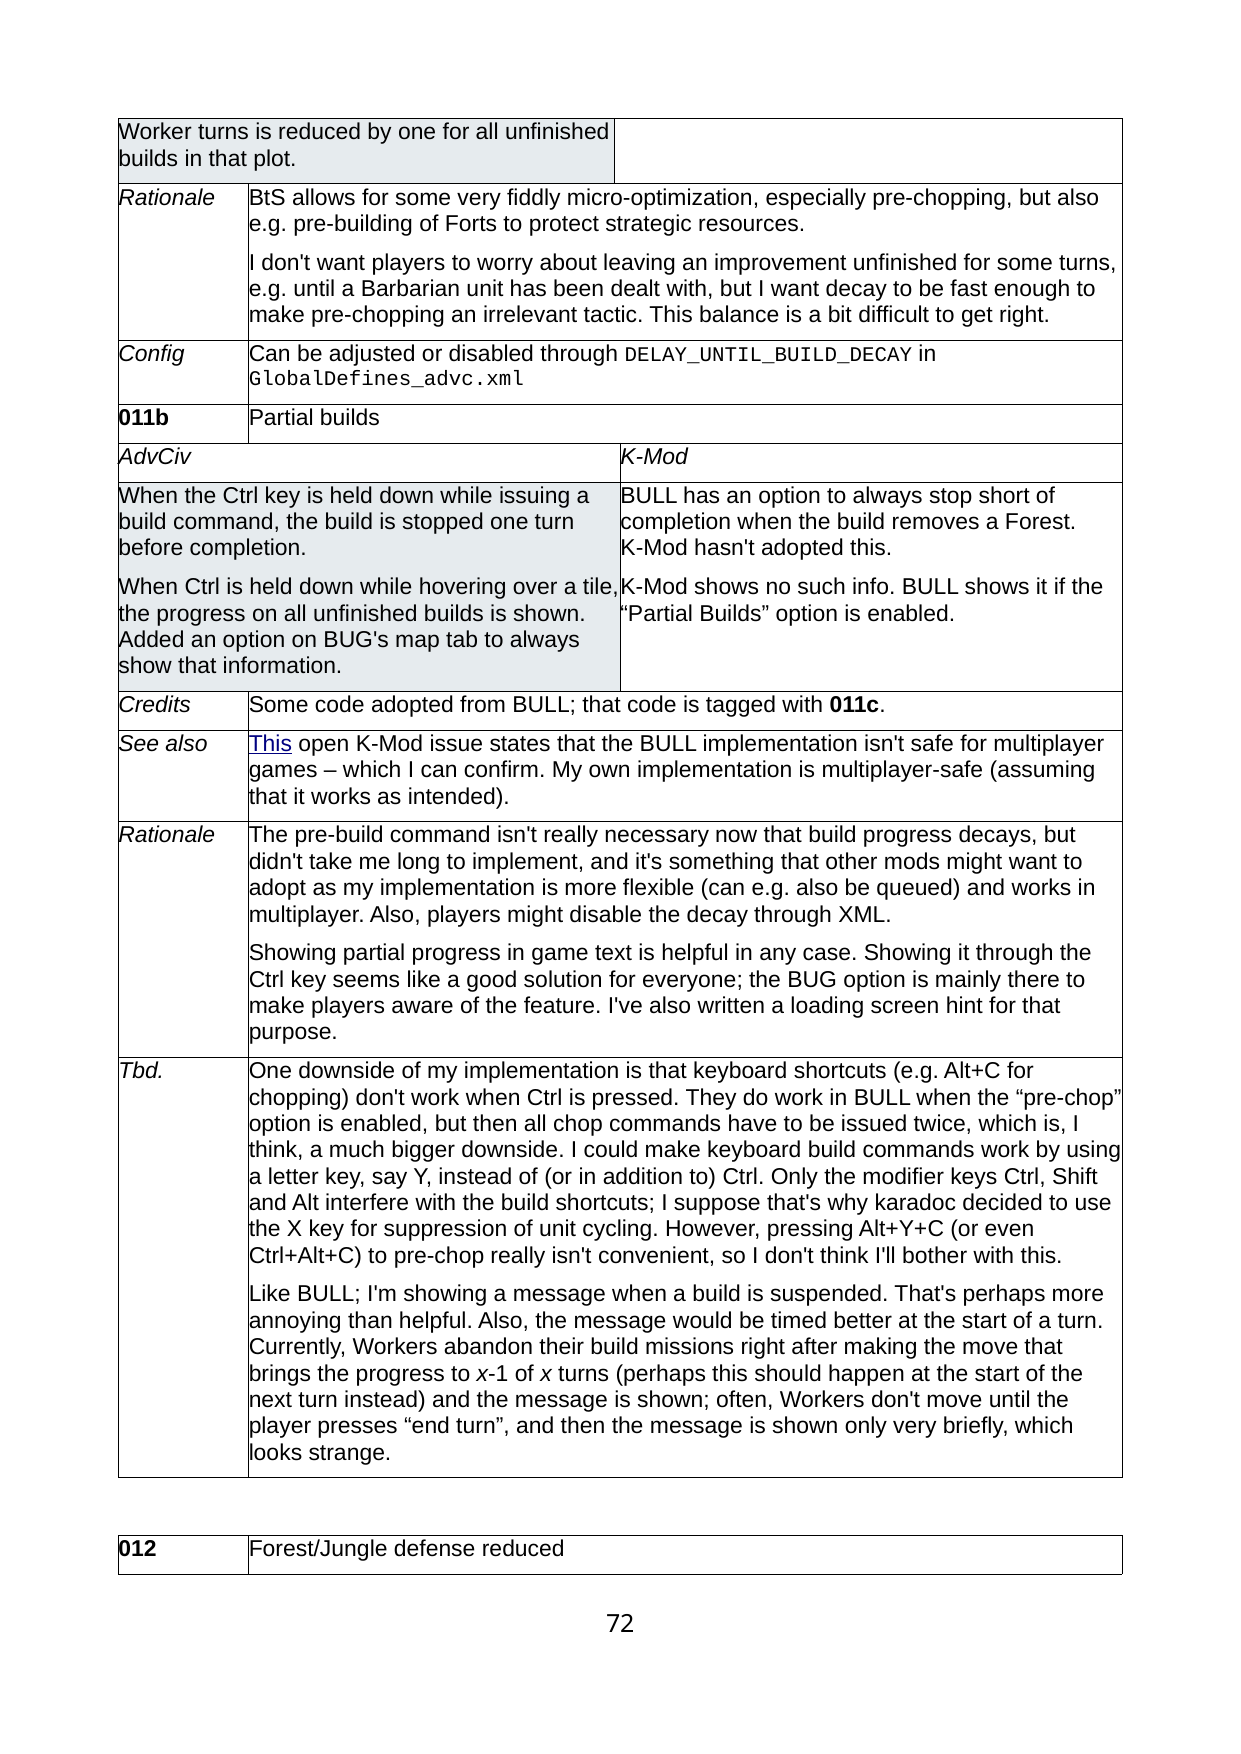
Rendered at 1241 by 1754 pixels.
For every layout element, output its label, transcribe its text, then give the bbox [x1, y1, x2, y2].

table_cell BULL has an option to always stop short of completion when the build removes a Forest. K‑Mod hasn't adopted this. K-Mod shows no such info. BULL shows it if the “Partial Builds” option is enabled. [621, 483, 1122, 691]
table_cell [615, 119, 1122, 183]
table_cell The pre-build command isn't really necessary now that build progress decays, but didn't take me long to implement, and it's something that other mods might want to adopt as my implementation is more flexible (can e.g. also be queued) and works in multiplayer. Also, players might disable the decay through XML. Showing partial progress in game text is helpful in any case. Showing it through the Ctrl key seems like a good solution for everyone; the BUG option is mainly there to make players aware of the feature. I've also written a loading screen hint for that purpose. [249, 822, 1122, 1057]
table_cell See also [119, 731, 248, 821]
table_cell Worker turns is reduced by one for all unfinished builds in that plot. [119, 119, 614, 183]
table_cell When the Ctrl key is held down while issuing a build command, the build is stopped one turn before completion. When Ctrl is held down while hovering over a tile, the progress on all unfinished builds is shown. Added an option on BUG's map tab to always show that information. [119, 483, 620, 691]
table_cell Partial builds [249, 405, 1122, 443]
table_cell Rationale [119, 184, 248, 340]
table_cell One downside of my implementation is that keyboard shortcuts (e.g. Alt+C for chopping) don't work when Ctrl is pressed. They do work in BULL when the “pre-chop” option is enabled, but then all chop commands have to be issued twice, which is, I think, a much bigger downside. I could make keyboard build commands work by using a letter key, say Y, instead of (or in addition to) Ctrl. Only the modifier keys Ctrl, Shift and Alt interfere with the build shortcuts; I suppose that's why karadoc decided to use the X key for suppression of unit cycling. However, pressing Alt+Y+C (or even Ctrl+Alt+C) to pre-chop really isn't convenient, so I don't think I'll bother with this. Like BULL; I'm showing a message when a build is suspended. That's perhaps more annoying than helpful. Also, the message would be timed better at the start of a turn. Currently, Workers abandon their build missions right after making the move that brings the progress to x-1 of x turns (perhaps this should happen at the start of the next turn instead) and the message is shown; often, Workers don't move until the player presses “end turn”, and then the message is shown only very briefly, which looks strange. [249, 1058, 1122, 1477]
table_cell This open K-Mod issue states that the BULL implementation isn't safe for multiplayer games – which I can confirm. My own implementation is multiplayer-safe (assuming that it works as intended). [249, 731, 1122, 821]
table_cell Can be adjusted or disabled through DELAY_UNTIL_BUILD_DECAY in GlobalDefines_advc.xml [249, 341, 1122, 404]
table_cell K-Mod [621, 444, 1122, 482]
table_cell Credits [119, 692, 248, 730]
table_cell AdvCiv [119, 444, 620, 482]
table_cell Some code adopted from BULL; that code is tagged with 011c. [249, 692, 1122, 730]
table_cell Config [119, 341, 248, 404]
table_cell 011b [119, 405, 248, 443]
table_cell BtS allows for some very fiddly micro-optimization, especially pre-chopping, but also e.g. pre-building of Forts to protect strategic resources. I don't want players to worry about leaving an improvement unfinished for some turns, e.g. until a Barbarian unit has been dealt with, but I want decay to be fast enough to make pre-chopping an irrelevant tactic. This balance is a bit difficult to get right. [249, 184, 1122, 340]
table_cell Tbd. [119, 1058, 248, 1477]
table_cell Rationale [119, 822, 248, 1057]
table_header 012 [119, 1536, 248, 1574]
table_header Forest/Jungle defense reduced [249, 1536, 1122, 1574]
